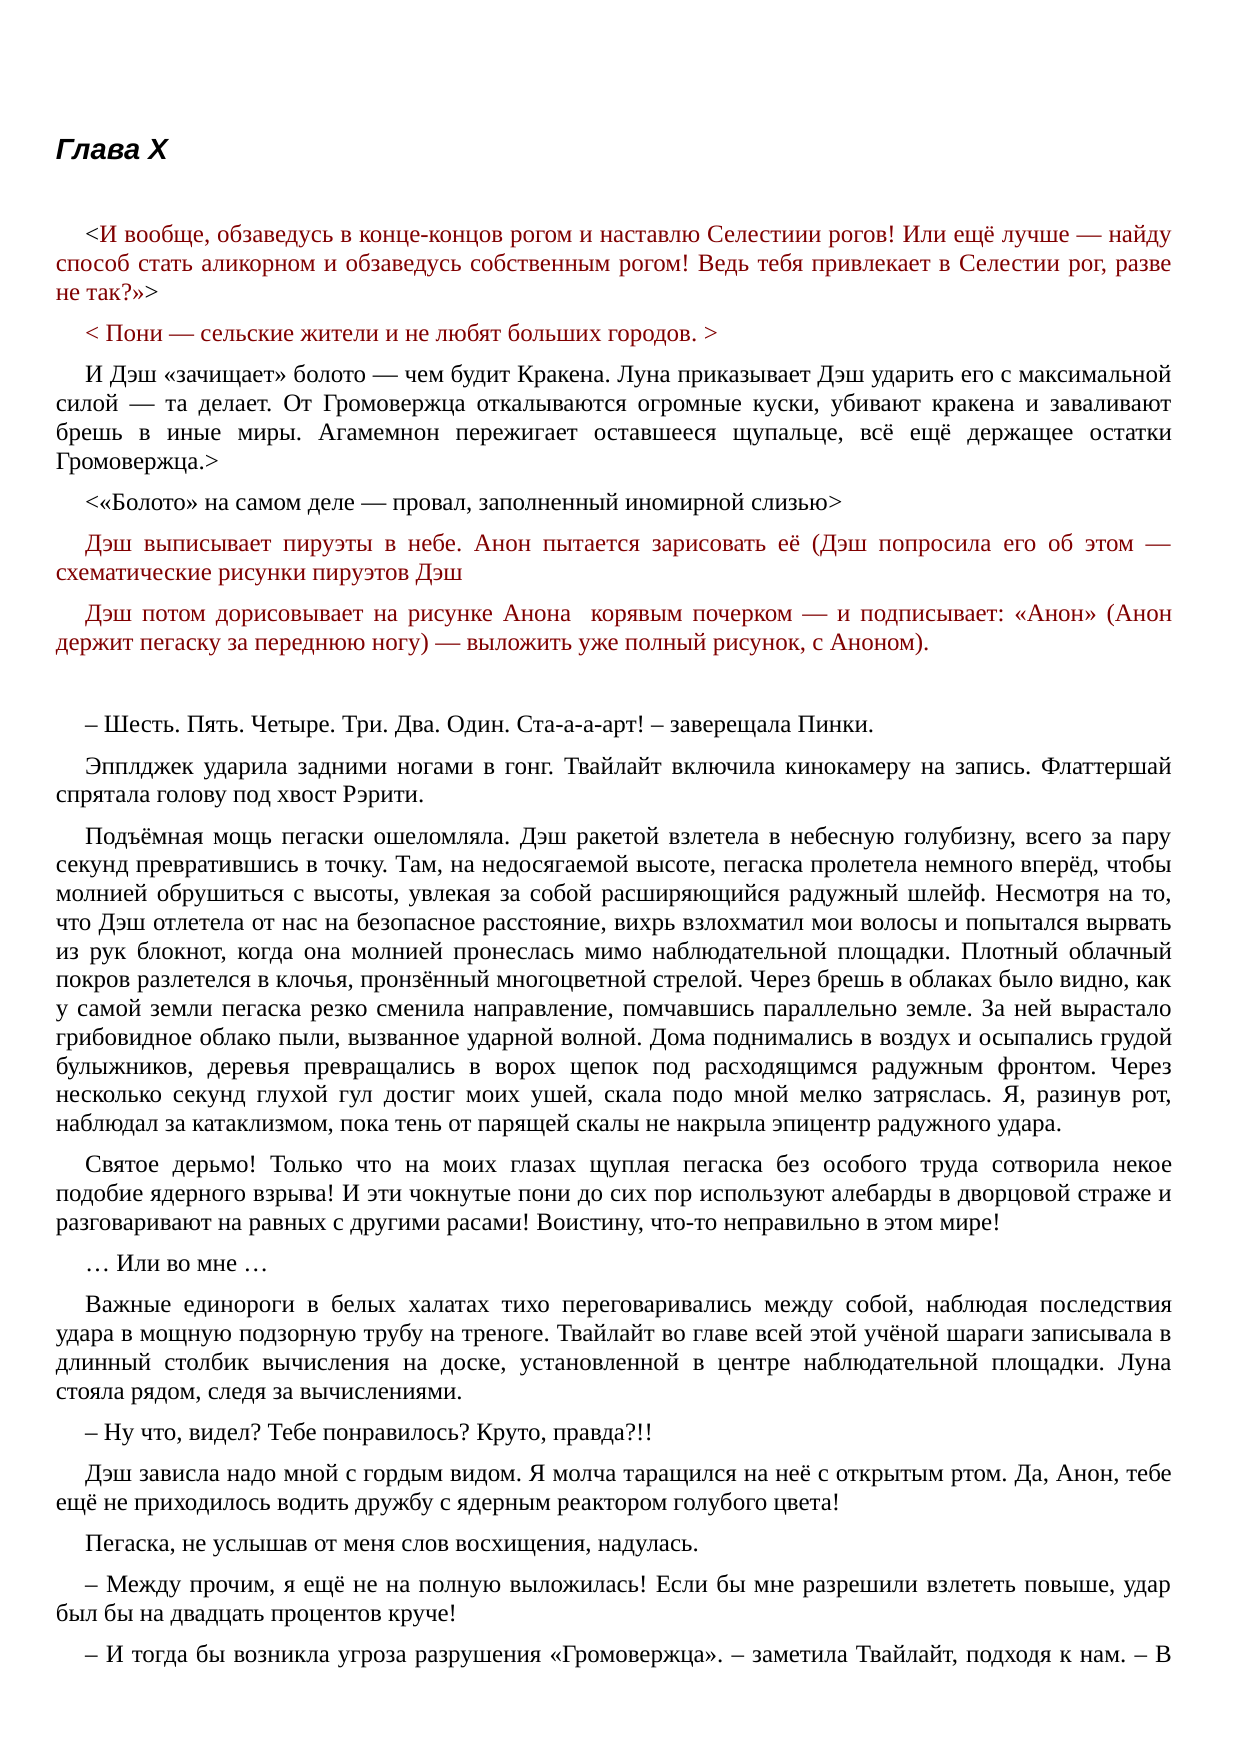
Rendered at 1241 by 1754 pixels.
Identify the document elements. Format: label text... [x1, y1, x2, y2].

text – Ну что, видел? Тебе понравилось? Круто, правда?!! [56, 1417, 1173, 1446]
text – И тогда бы возникла угроза разрушения «Громовержца». – заметила Твайлайт, подходя к нам. – В [56, 1639, 1173, 1668]
text – Шесть. Пять. Четыре. Три. Два. Один. Ста-а-а-арт! – заверещала Пинки. [56, 709, 1173, 738]
text Дэш потом дорисовывает на рисунке Анона корявым почерком — и подписывает: «Анон» (Анон держит пегаску за переднюю ногу) — выложить уже полный рисунок, с Аноном). [56, 598, 1173, 656]
text Пегаска, не услышав от меня слов восхищения, надулась. [56, 1528, 1173, 1557]
text … Или во мне … [56, 1248, 1173, 1277]
text Святое дерьмо! Только что на моих глазах щуплая пегаска без особого труда сотворила некое подобие ядерного взрыва! И эти чокнутые пони до сих пор используют алебарды в дворцовой страже и разговаривают на равных с другими расами! Воистину, что-то неправильно в этом мире! [56, 1149, 1173, 1236]
text Эпплджек ударила задними ногами в гонг. Твайлайт включила кинокамеру на запись. Флаттершай спрятала голову под хвост Рэрити. [56, 751, 1173, 808]
text И Дэш «зачищает» болото — чем будит Кракена. Луна приказывает Дэш ударить его с максимальной силой — та делает. От Громовержца откалываются огромные куски, убивают кракена и заваливают брешь в иные миры. Агамемнон пережигает оставшееся щупальце, всё ещё держащее остатки Громовержца.> [56, 359, 1173, 474]
text <И вообще, обзаведусь в конце-концов рогом и наставлю Селестиии рогов! Или ещё лучше — найду способ стать аликорном и обзаведусь собственным рогом! Ведь тебя привлекает в Селестии рог, разве не так?»> [56, 219, 1173, 306]
text – Между прочим, я ещё не на полную выложилась! Если бы мне разрешили взлететь повыше, удар был бы на двадцать процентов круче! [56, 1569, 1173, 1627]
text Важные единороги в белых халатах тихо переговаривались между собой, наблюдая последствия удара в мощную подзорную трубу на треноге. Твайлайт во главе всей этой учёной шараги записывала в длинный столбик вычисления на доске, установленной в центре наблюдательной площадки. Луна стояла рядом, следя за вычислениями. [56, 1289, 1173, 1404]
subtitle Глава X [56, 132, 1173, 166]
text < Пони — сельские жители и не любят больших городов. > [56, 318, 1173, 347]
text <«Болото» на самом деле — провал, заполненный иномирной слизью> [56, 487, 1173, 516]
text Подъёмная мощь пегаски ошеломляла. Дэш ракетой взлетела в небесную голубизну, всего за пару секунд превратившись в точку. Там, на недосягаемой высоте, пегаска пролетела немного вперёд, чтобы молнией обрушиться с высоты, увлекая за собой расширяющийся радужный шлейф. Несмотря на то, что Дэш отлетела от нас на безопасное расстояние, вихрь взлохматил мои волосы и попытался вырвать из рук блокнот, когда она молнией пронеслась мимо наблюдательной площадки. Плотный облачный покров разлетелся в клочья, пронзённый многоцветной стрелой. Через брешь в облаках было видно, как у самой земли пегаска резко сменила направление, помчавшись параллельно земле. За ней вырастало грибовидное облако пыли, вызванное ударной волной. Дома поднимались в воздух и осыпались грудой булыжников, деревья превращались в ворох щепок под расходящимся радужным фронтом. Через несколько секунд глухой гул достиг моих ушей, скала подо мной мелко затряслась. Я, разинув рот, наблюдал за катаклизмом, пока тень от парящей скалы не накрыла эпицентр радужного удара. [56, 821, 1173, 1137]
text Дэш выписывает пируэты в небе. Анон пытается зарисовать её (Дэш попросила его об этом — схематические рисунки пируэтов Дэш [56, 528, 1173, 586]
text Дэш зависла надо мной с гордым видом. Я молча таращился на неё с открытым ртом. Да, Анон, тебе ещё не приходилось водить дружбу с ядерным реактором голубого цвета! [56, 1458, 1173, 1516]
